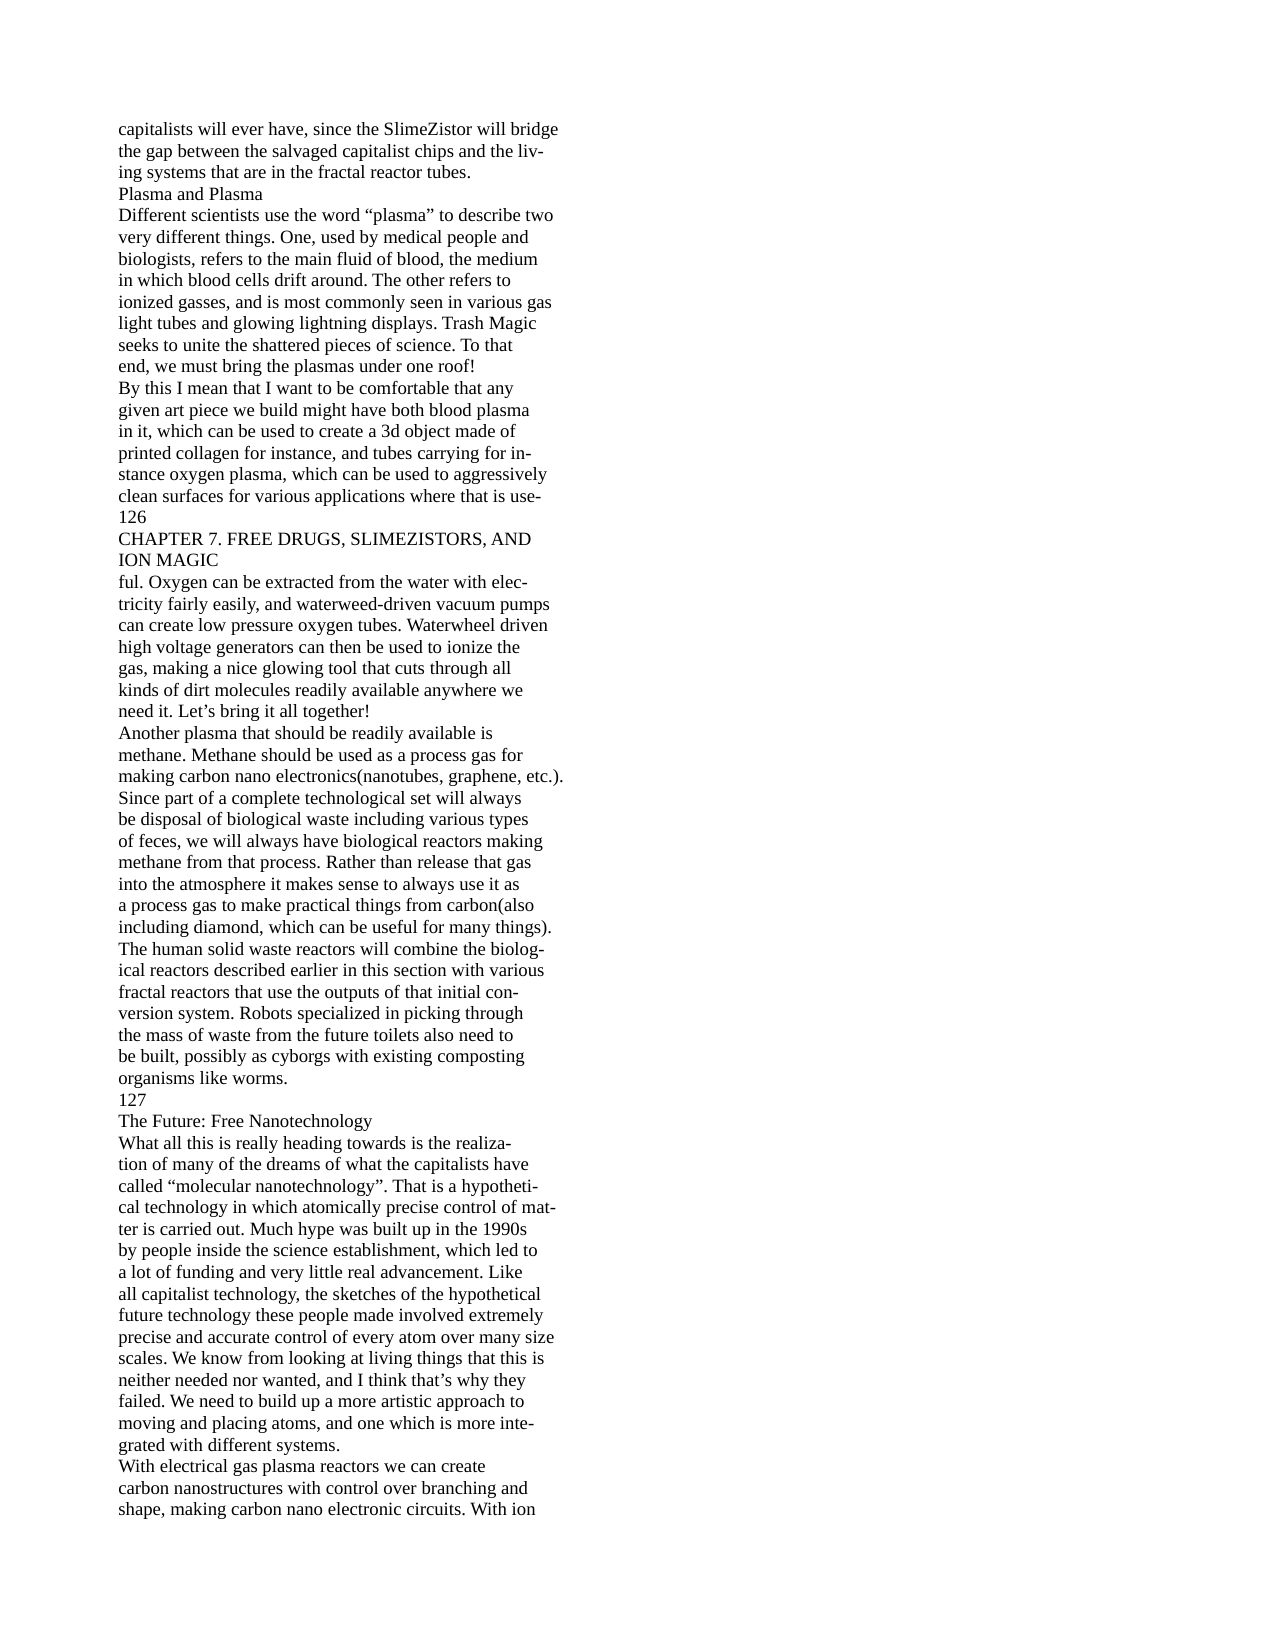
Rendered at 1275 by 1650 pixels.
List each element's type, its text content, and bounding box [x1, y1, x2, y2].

text ION MAGIC [118, 549, 1157, 571]
text moving and placing atoms, and one which is more inte- [118, 1412, 1157, 1433]
text version system. Robots specialized in picking through [118, 1002, 1157, 1024]
text of feces, we will always have biological reactors making [118, 830, 1157, 851]
text With electrical gas plasma reactors we can create [118, 1455, 1157, 1477]
text tion of many of the dreams of what the capitalists have [118, 1153, 1157, 1175]
text very different things. One, used by medical people and [118, 226, 1157, 247]
text failed. We need to build up a more artistic approach to [118, 1390, 1157, 1412]
text CHAPTER 7. FREE DRUGS, SLIMEZISTORS, AND [118, 528, 1157, 549]
text organisms like worms. [118, 1067, 1157, 1088]
text stance oxygen plasma, which can be used to aggressively [118, 463, 1157, 485]
text need it. Let’s bring it all together! [118, 700, 1157, 722]
text The Future: Free Nanotechnology [118, 1110, 1157, 1132]
text ionized gasses, and is most commonly seen in various gas [118, 291, 1157, 312]
text 126 [118, 506, 1157, 528]
text methane from that process. Rather than release that gas [118, 851, 1157, 873]
text precise and accurate control of every atom over many size [118, 1326, 1157, 1347]
text including diamond, which can be useful for many things). [118, 916, 1157, 937]
text grated with different systems. [118, 1433, 1157, 1455]
text future technology these people made involved extremely [118, 1304, 1157, 1326]
text a lot of funding and very little real advancement. Like [118, 1261, 1157, 1282]
text The human solid waste reactors will combine the biolog- [118, 937, 1157, 959]
text given art piece we build might have both blood plasma [118, 398, 1157, 420]
text be disposal of biological waste including various types [118, 808, 1157, 830]
text tricity fairly easily, and waterweed-driven vacuum pumps [118, 592, 1157, 614]
text Plasma and Plasma [118, 183, 1157, 204]
text scales. We know from looking at living things that this is [118, 1347, 1157, 1369]
text 127 [118, 1088, 1157, 1110]
text methane. Methane should be used as a process gas for [118, 743, 1157, 765]
text ter is carried out. Much hype was built up in the 1990s [118, 1218, 1157, 1239]
text the gap between the salvaged capitalist chips and the liv- [118, 140, 1157, 161]
text ical reactors described earlier in this section with various [118, 959, 1157, 981]
text biologists, refers to the main fluid of blood, the medium [118, 247, 1157, 269]
text capitalists will ever have, since the SlimeZistor will bridge [118, 118, 1157, 140]
text fractal reactors that use the outputs of that initial con- [118, 981, 1157, 1002]
text high voltage generators can then be used to ionize the [118, 636, 1157, 657]
text By this I mean that I want to be comfortable that any [118, 377, 1157, 398]
text ing systems that are in the fractal reactor tubes. [118, 161, 1157, 183]
text clean surfaces for various applications where that is use- [118, 485, 1157, 506]
text Different scientists use the word “plasma” to describe two [118, 204, 1157, 226]
text cal technology in which atomically precise control of mat- [118, 1196, 1157, 1218]
text by people inside the science establishment, which led to [118, 1239, 1157, 1261]
text a process gas to make practical things from carbon(also [118, 894, 1157, 916]
text Another plasma that should be readily available is [118, 722, 1157, 743]
text can create low pressure oxygen tubes. Waterwheel driven [118, 614, 1157, 636]
text carbon nanostructures with control over branching and [118, 1477, 1157, 1498]
text shape, making carbon nano electronic circuits. With ion [118, 1498, 1157, 1520]
text kinds of dirt molecules readily available anywhere we [118, 679, 1157, 700]
text into the atmosphere it makes sense to always use it as [118, 873, 1157, 894]
text in which blood cells drift around. The other refers to [118, 269, 1157, 291]
text called “molecular nanotechnology”. That is a hypotheti- [118, 1175, 1157, 1196]
text in it, which can be used to create a 3d object made of [118, 420, 1157, 442]
text seeks to unite the shattered pieces of science. To that [118, 334, 1157, 355]
text Since part of a complete technological set will always [118, 787, 1157, 808]
text What all this is really heading towards is the realiza- [118, 1132, 1157, 1153]
text end, we must bring the plasmas under one roof! [118, 355, 1157, 377]
text light tubes and glowing lightning displays. Trash Magic [118, 312, 1157, 334]
text the mass of waste from the future toilets also need to [118, 1024, 1157, 1045]
text making carbon nano electronics(nanotubes, graphene, etc.). [118, 765, 1157, 787]
text ful. Oxygen can be extracted from the water with elec- [118, 571, 1157, 592]
text be built, possibly as cyborgs with existing composting [118, 1045, 1157, 1067]
text gas, making a nice glowing tool that cuts through all [118, 657, 1157, 679]
text printed collagen for instance, and tubes carrying for in- [118, 442, 1157, 463]
text all capitalist technology, the sketches of the hypothetical [118, 1282, 1157, 1304]
text neither needed nor wanted, and I think that’s why they [118, 1369, 1157, 1390]
